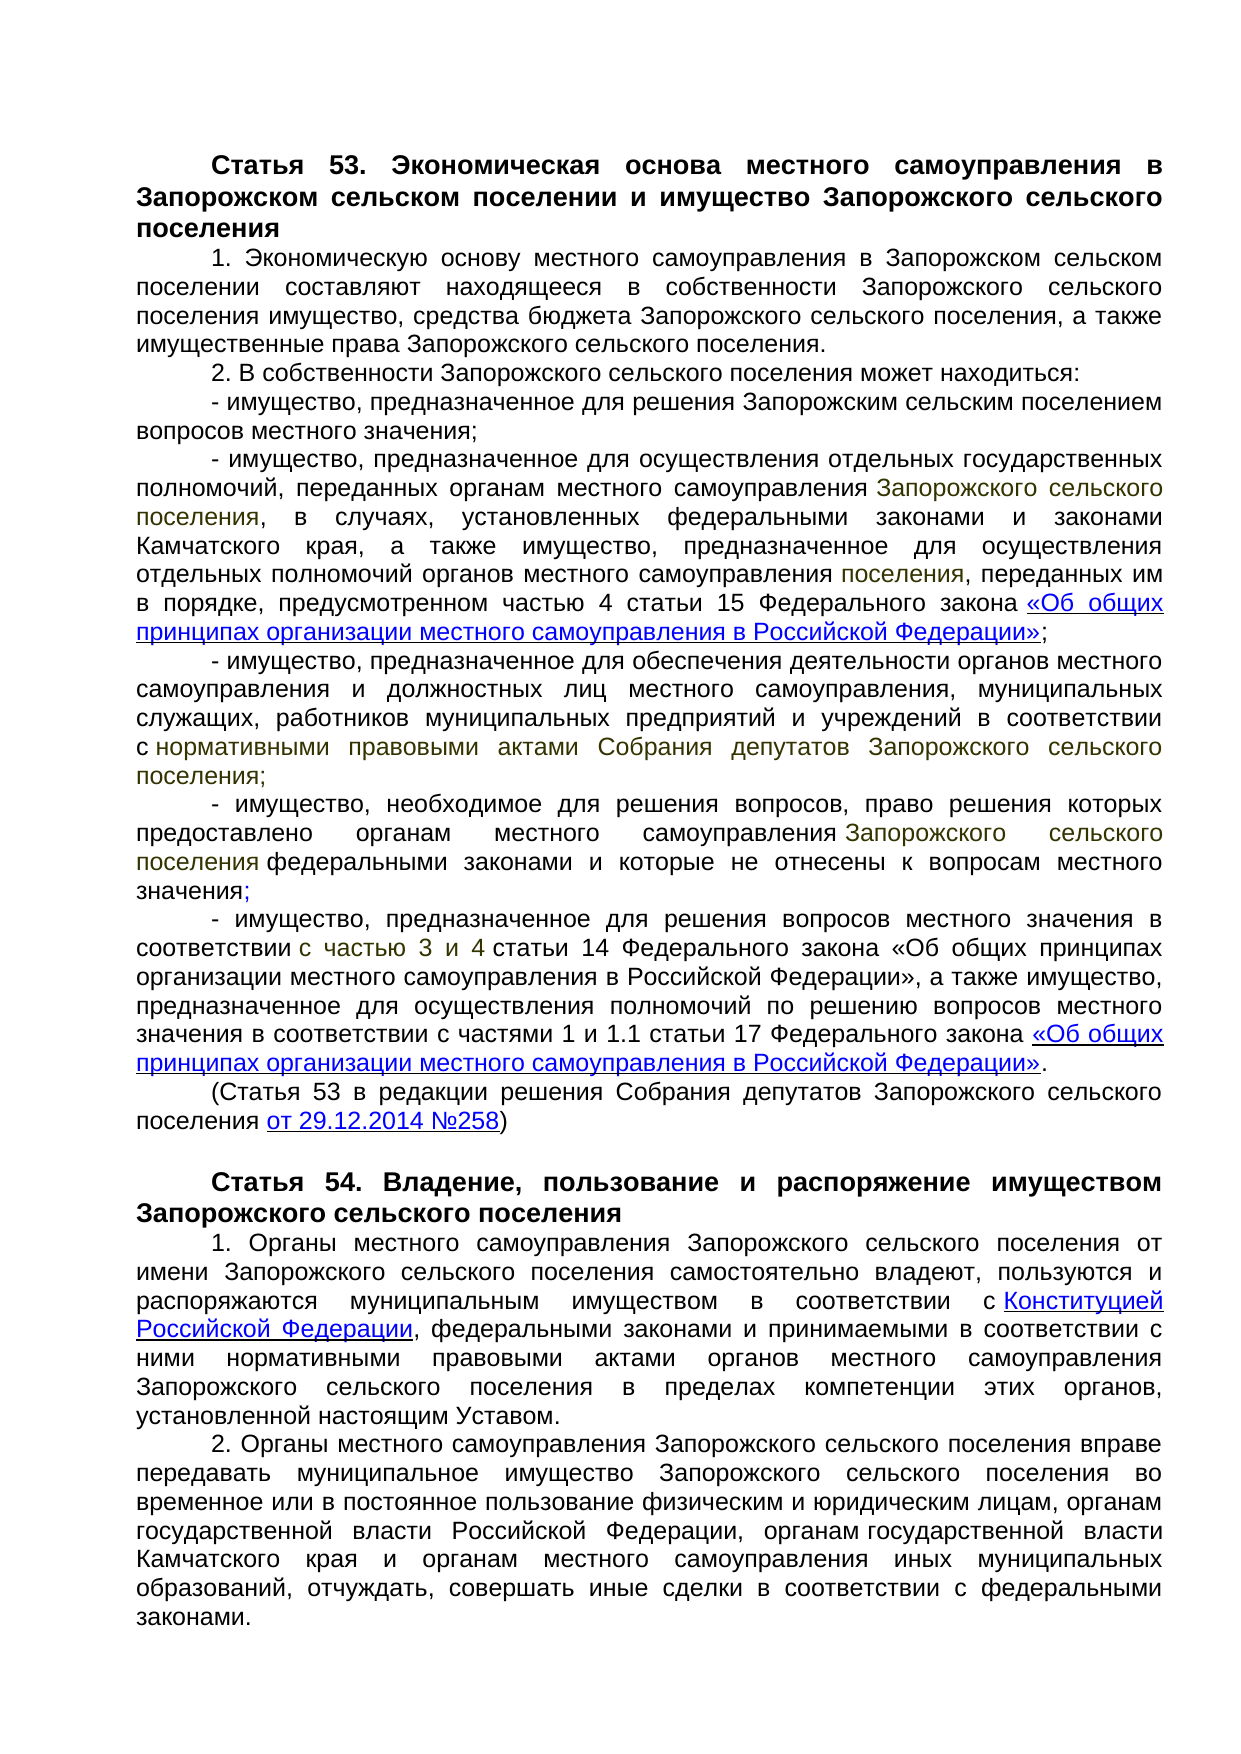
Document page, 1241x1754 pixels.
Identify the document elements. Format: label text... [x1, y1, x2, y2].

text - имущество, предназначенное для осуществления отдельных государственных полномочий, переданных органам местного самоуправления Запорожского сельского поселения, в случаях, установленных федеральными законами и законами Камчатского края, а также имущество, предназначенное для осуществления отдельных полномочий органов местного самоуправления поселения, переданных им в порядке, предусмотренном частью 4 статьи 15 Федерального закона «Об общих принципах организации местного самоуправления в Российской Федерации»; [136, 444, 1163, 646]
text (Статья 53 в редакции решения Собрания депутатов Запорожского сельского поселения от 29.12.2014 №258) [136, 1077, 1163, 1134]
text Статья 54. Владение, пользование и распоряжение имуществом Запорожского сельского поселения [136, 1166, 1163, 1228]
text - имущество, предназначенное для решения вопросов местного значения в соответствии с частью 3 и 4 статьи 14 Федерального закона «Об общих принципах организации местного самоуправления в Российской Федерации», а также имущество, предназначенное для осуществления полномочий по решению вопросов местного значения в соответствии с частями 1 и 1.1 статьи 17 Федерального закона «Об общих принципах организации местного самоуправления в Российской Федерации». [136, 904, 1163, 1077]
text Статья 53. Экономическая основа местного самоуправления в Запорожском сельском поселении и имущество Запорожского сельского поселения [136, 149, 1163, 243]
text - имущество, предназначенное для обеспечения деятельности органов местного самоуправления и должностных лиц местного самоуправления, муниципальных служащих, работников муниципальных предприятий и учреждений в соответствии с нормативными правовыми актами Собрания депутатов Запорожского сельского поселения; [136, 646, 1163, 789]
text 1. Экономическую основу местного самоуправления в Запорожском сельском поселении составляют находящееся в собственности Запорожского сельского поселения имущество, средства бюджета Запорожского сельского поселения, а также имущественные права Запорожского сельского поселения. [136, 243, 1163, 358]
text 2. Органы местного самоуправления Запорожского сельского поселения вправе передавать муниципальное имущество Запорожского сельского поселения во временное или в постоянное пользование физическим и юридическим лицам, органам государственной власти Российской Федерации, органам государственной власти Камчатского края и органам местного самоуправления иных муниципальных образований, отчуждать, совершать иные сделки в соответствии с федеральными законами. [136, 1429, 1163, 1631]
text - имущество, предназначенное для решения Запорожским сельским поселением вопросов местного значения; [136, 387, 1163, 444]
text 1. Органы местного самоуправления Запорожского сельского поселения от имени Запорожского сельского поселения самостоятельно владеют, пользуются и распоряжаются муниципальным имуществом в соответствии с Конституцией Российской Федерации, федеральными законами и принимаемыми в соответствии с ними нормативными правовыми актами органов местного самоуправления Запорожского сельского поселения в пределах компетенции этих органов, установленной настоящим Уставом. [136, 1228, 1163, 1429]
text 2. В собственности Запорожского сельского поселения может находиться: [136, 358, 1163, 387]
text - имущество, необходимое для решения вопросов, право решения которых предоставлено органам местного самоуправления Запорожского сельского поселения федеральными законами и которые не отнесены к вопросам местного значения; [136, 789, 1163, 904]
